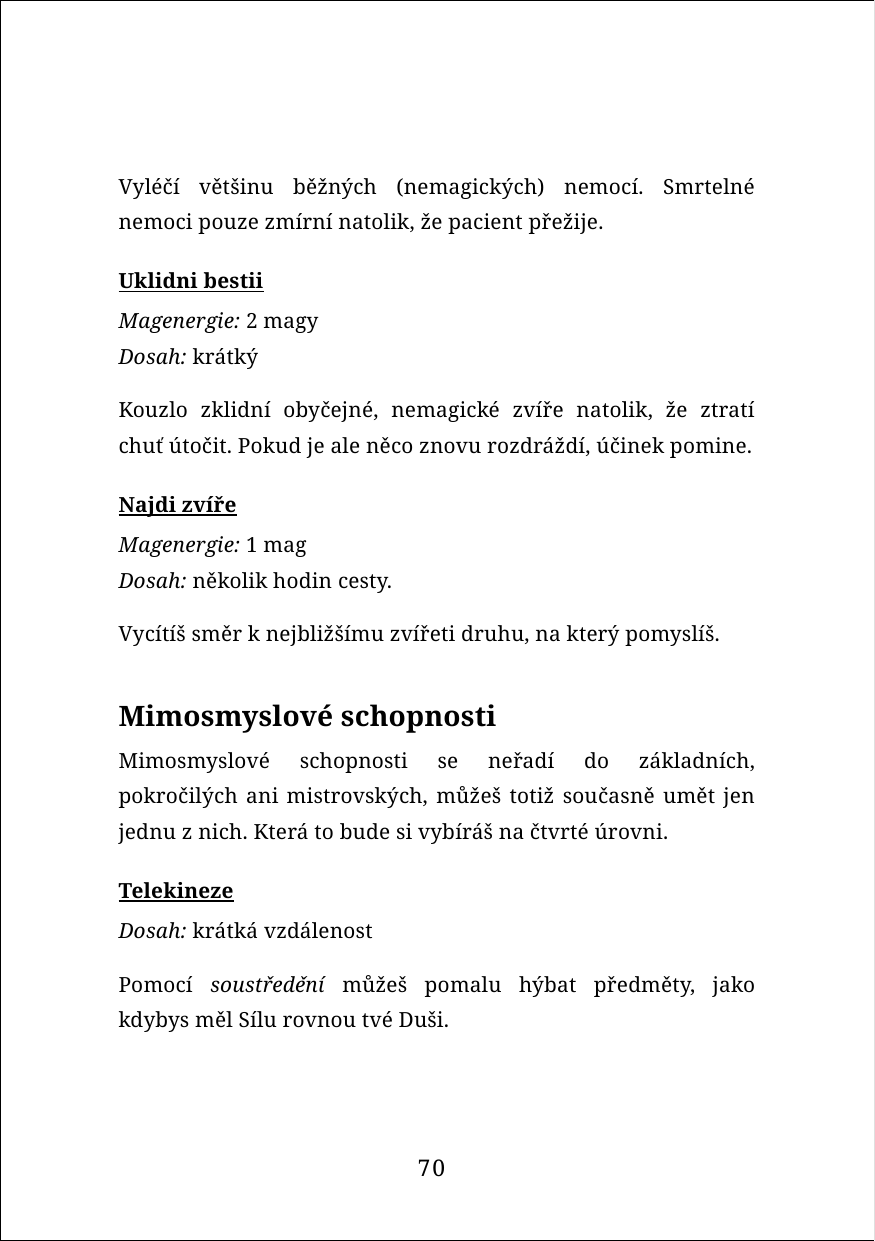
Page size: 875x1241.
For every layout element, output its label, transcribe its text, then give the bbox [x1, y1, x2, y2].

text Dosah: krátká vzdálenost [118, 916, 756, 945]
text Pomocí soustředění můžeš pomalu hýbat předměty, jako kdybys měl Sílu rovnou tvé Duši. [118, 970, 756, 1034]
text Vyléčí většinu běžných (nemagických) nemocí. Smrtelné nemoci pouze zmírní natolik, že pacient přežije. [118, 172, 756, 236]
text Vycítíš směr k nejbližšímu zvířeti druhu, na který pomyslíš. [118, 619, 756, 647]
subtitle Uklidni bestii [118, 266, 756, 295]
text Kouzlo zklidní obyčejné, nemagické zvíře natolik, že ztratí chuť útočit. Pokud je ale něco znovu rozdráždí, účinek pomine. [118, 395, 756, 459]
subtitle Telekineze [118, 876, 756, 905]
subtitle Mimosmyslové schopnosti [118, 696, 756, 734]
text Magenergie: 2 magy Dosah: krátký [118, 307, 756, 371]
text Mimosmyslové schopnosti se neřadí do základních, pokročilých ani mistrovských, můžeš totiž současně umět jen jednu z nich. Která to bude si vybíráš na čtvrté úrovni. [118, 746, 756, 846]
text Magenergie: 1 mag Dosah: několik hodin cesty. [118, 530, 756, 594]
subtitle Najdi zvíře [118, 490, 756, 518]
